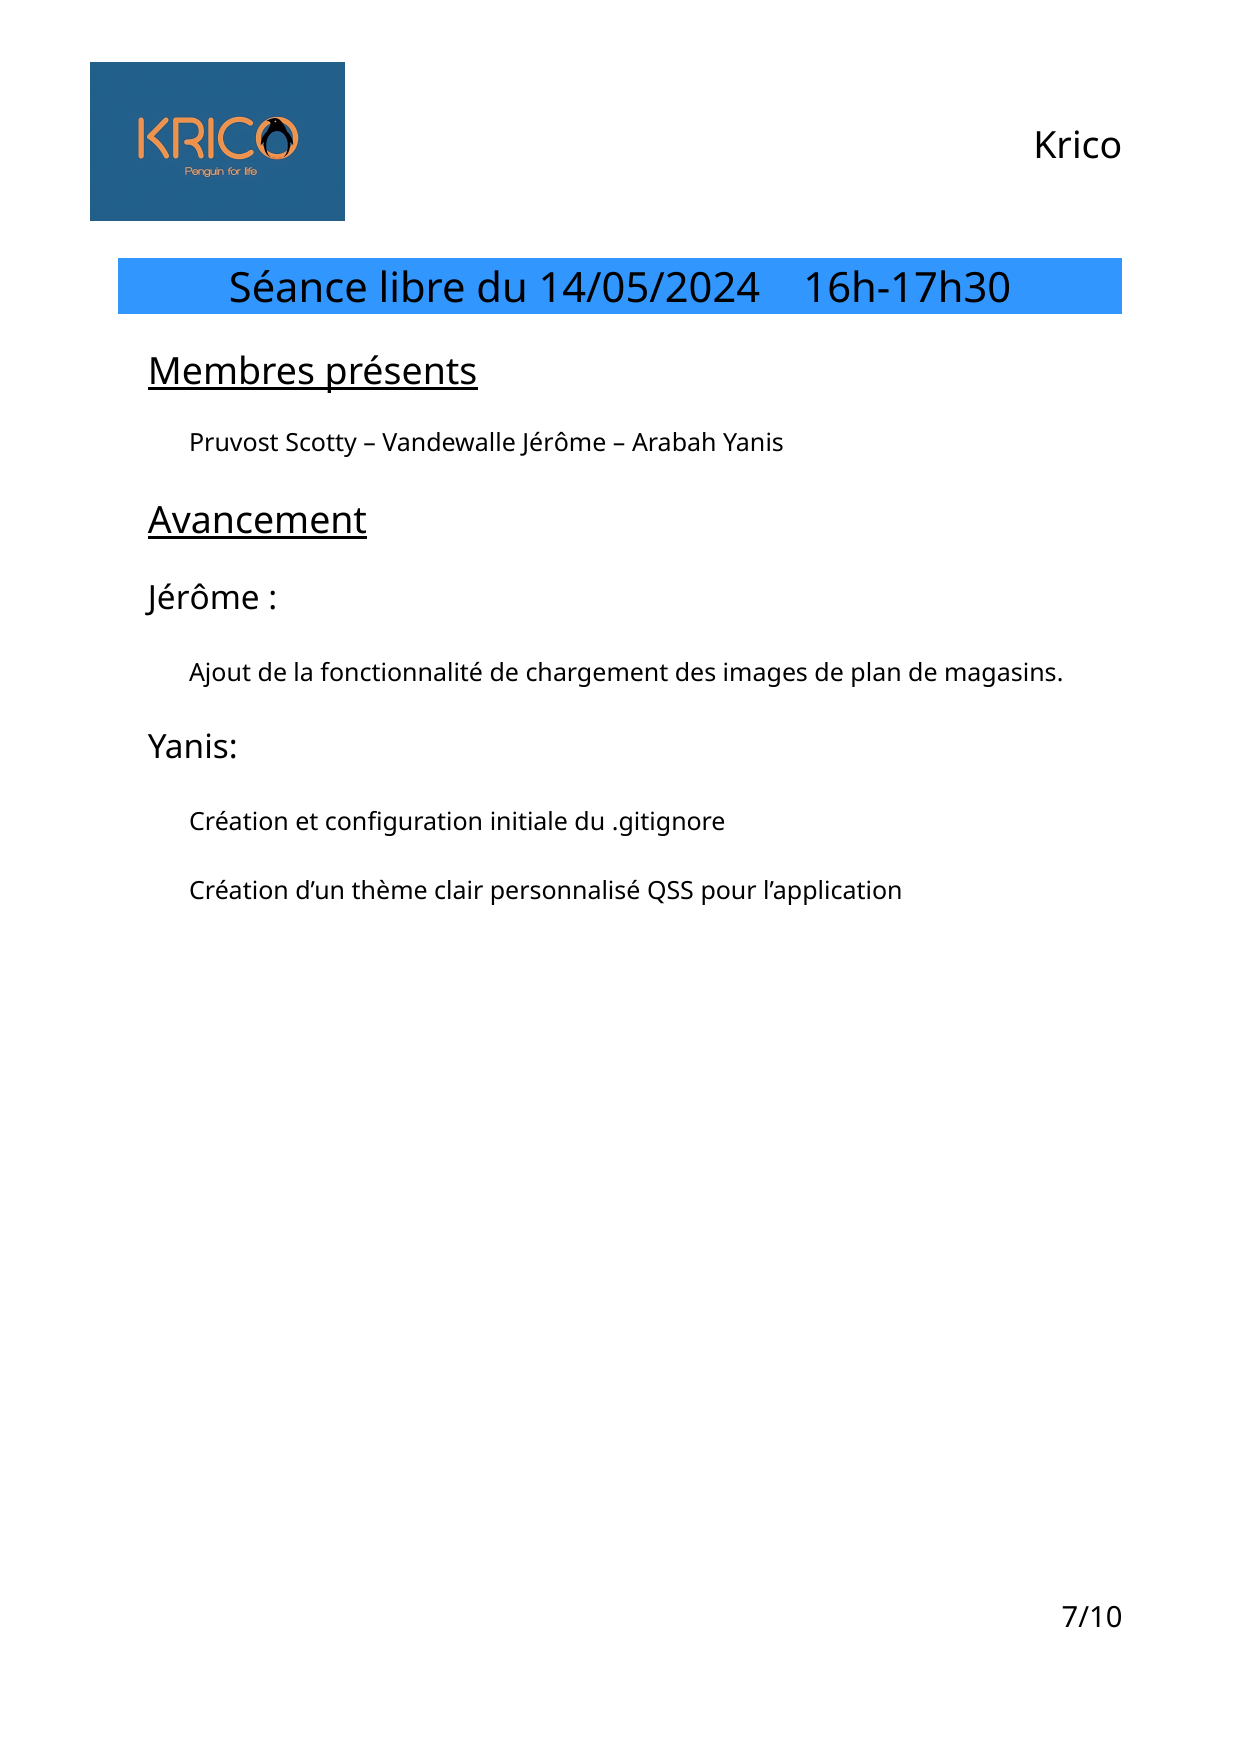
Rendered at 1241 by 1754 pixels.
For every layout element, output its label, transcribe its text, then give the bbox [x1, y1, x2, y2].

text Ajout de la fonctionnalité de chargement des images de plan de magasins. [148, 654, 1093, 688]
text Création et configuration initiale du .gitignore [148, 804, 1093, 838]
subtitle Membres présents [148, 344, 1122, 395]
subtitle Jérôme : [148, 574, 1122, 619]
subtitle Avancement [148, 493, 1122, 544]
subtitle Yanis: [148, 723, 1122, 768]
subtitle Séance libre du 14/05/2024 16h-17h30 [118, 258, 1122, 314]
text Création d’un thème clair personnalisé QSS pour l’application [148, 873, 1093, 907]
text Pruvost Scotty – Vandewalle Jérôme – Arabah Yanis [148, 424, 1093, 458]
picture [90, 62, 345, 221]
